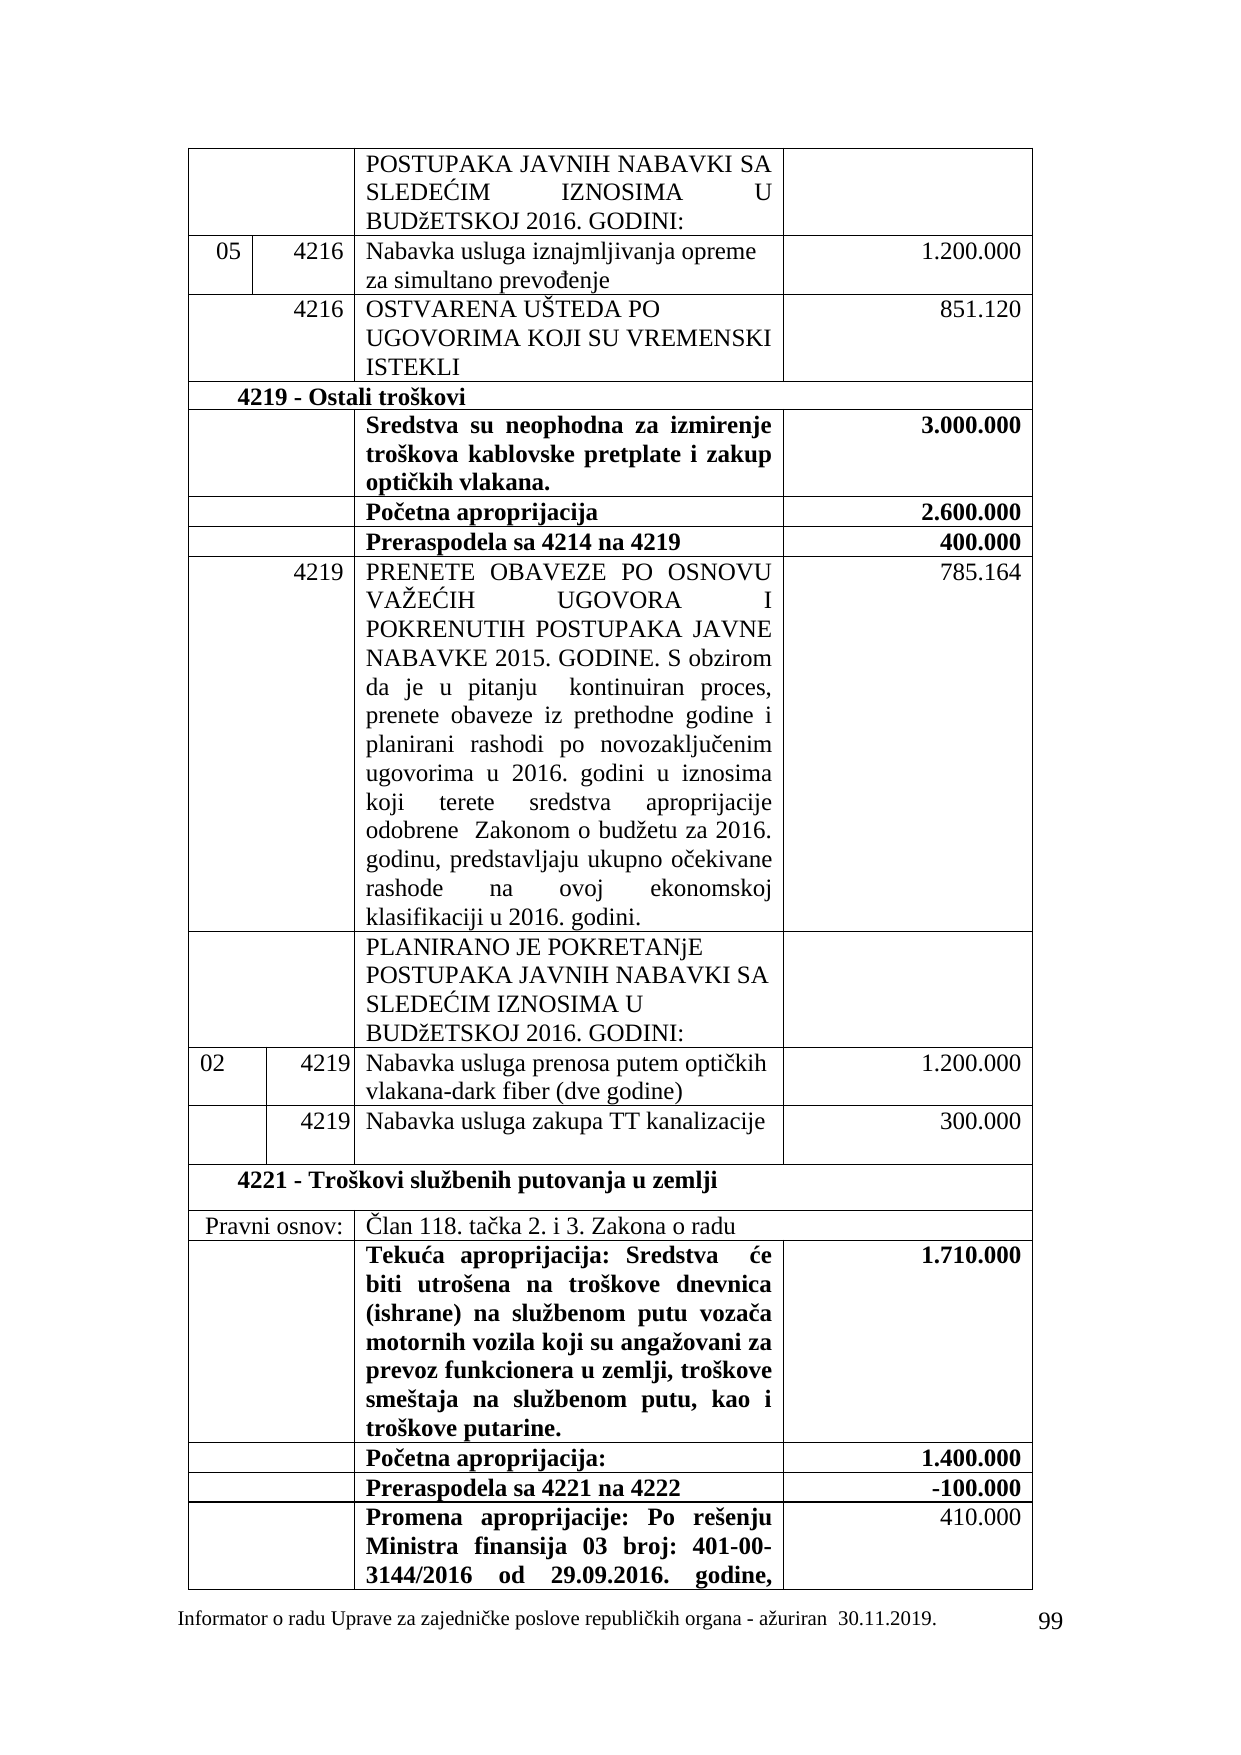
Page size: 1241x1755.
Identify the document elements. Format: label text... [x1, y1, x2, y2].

table_cell [189, 497, 354, 526]
table_cell [1033, 1501, 1074, 1589]
table_cell 4219 - Ostali troškovi [189, 382, 1032, 409]
table_cell 1.400.000 [784, 1443, 1032, 1472]
table_cell Preraspodela sa 4221 na 4222 [355, 1473, 783, 1501]
table_cell 300.000 [784, 1106, 1032, 1164]
table_cell [784, 932, 1032, 1047]
table_cell 1.710.000 [784, 1241, 1032, 1442]
table_cell Nabavka usluga prenosa putem optičkih vlakana-dark fiber (dve godine) [355, 1048, 783, 1105]
table_cell 4219 [267, 1106, 354, 1164]
table_cell Sredstva su neophodna za izmirenje troškova kablovske pretplate i zakup optičkih vlakana. [355, 410, 783, 496]
table_cell 02 [189, 1048, 266, 1105]
table_cell PLANIRANO JE POKRETANјE POSTUPAKA JAVNIH NABAVKI SA SLEDEĆIM IZNOSIMA U BUDžETSKOJ 2016. GODINI: [355, 932, 783, 1047]
table_cell [1033, 526, 1074, 556]
table_cell [189, 410, 354, 496]
table_cell 410.000 [784, 1503, 1032, 1589]
table_cell [189, 1443, 354, 1472]
table_cell 4216 [189, 295, 354, 381]
table_cell Pravni osnov: [189, 1211, 354, 1239]
table_cell 4216 [253, 236, 354, 293]
table_cell [1033, 1164, 1074, 1210]
table_cell 851.120 [784, 295, 1032, 381]
table_cell [189, 149, 354, 235]
table_cell Tekuća aproprijacija: Sredstva će biti utrošena na troškove dnevnica (ishrane) na službenom putu vozača motornih vozila koji su angažovani za prevoz funkcionera u zemlјi, troškove smeštaja na službenom putu, kao i troškove putarine. [355, 1241, 783, 1442]
table_cell 05 [189, 236, 252, 293]
table_cell [189, 1106, 266, 1164]
table_cell 4221 - Troškovi službenih putovanja u zemlјi [189, 1165, 1032, 1210]
table_cell 3.000.000 [784, 410, 1032, 496]
table_cell 1.200.000 [784, 236, 1032, 293]
table_cell [1033, 148, 1074, 235]
table_cell 400.000 [784, 527, 1032, 556]
table_cell [1033, 381, 1074, 409]
table_cell [784, 149, 1032, 235]
table_cell [189, 932, 354, 1047]
table_cell Promena aproprijacije: Po rešenju Ministra finansija 03 broj: 401-00-3144/2016 od 29.09.2016. godine, [355, 1503, 783, 1589]
table_cell 1.200.000 [784, 1048, 1032, 1105]
table_cell [1033, 1472, 1074, 1501]
table_cell Početna aproprijacija [355, 497, 783, 526]
table_cell [189, 1503, 354, 1589]
table_cell [1033, 1442, 1074, 1472]
table_cell [1033, 1210, 1074, 1239]
table_cell [189, 1473, 354, 1501]
table_cell Član 118. tačka 2. i 3. Zakona o radu [355, 1211, 1032, 1239]
table_cell Preraspodela sa 4214 na 4219 [355, 527, 783, 556]
table_cell OSTVARENA UŠTEDA PO UGOVORIMA KOJI SU VREMENSKI ISTEKLI [355, 295, 783, 381]
table_cell -100.000 [784, 1473, 1032, 1501]
table_cell Nabavka usluga zakupa TT kanalizacije [355, 1106, 783, 1164]
table_cell [189, 527, 354, 556]
table_cell [189, 1241, 354, 1442]
table_cell Početna aproprijacija: [355, 1443, 783, 1472]
table_cell 4219 [267, 1048, 354, 1105]
table_cell [1033, 235, 1074, 293]
table_cell [1033, 294, 1074, 381]
table_cell Nabavka usluga iznajmlјivanja opreme za simultano prevođenje [355, 236, 783, 293]
table_cell [1033, 1047, 1074, 1105]
table_cell 4219 [189, 557, 354, 931]
table_cell [1033, 409, 1074, 496]
table_cell [1033, 1240, 1074, 1442]
table_cell 785.164 [784, 557, 1032, 931]
table_cell PRENETE OBAVEZE PO OSNOVU VAŽEĆIH UGOVORA I POKRENUTIH POSTUPAKA JAVNE NABAVKE 2015. GODINE. S obzirom da je u pitanju kontinuiran proces, prenete obaveze iz prethodne godine i planirani rashodi po novozaklјučenim ugovorima u 2016. godini u iznosima koji terete sredstva aproprijacije odobrene Zakonom o budžetu za 2016. godinu, predstavlјaju ukupno očekivane rashode na ovoj ekonomskoj klasifikaciji u 2016. godini. [355, 557, 783, 931]
table_cell 2.600.000 [784, 497, 1032, 526]
table_cell [1033, 496, 1074, 526]
table_cell [1033, 1105, 1074, 1164]
table_cell POSTUPAKA JAVNIH NABAVKI SA SLEDEĆIM IZNOSIMA U BUDžETSKOJ 2016. GODINI: [355, 149, 783, 235]
table_cell [1033, 556, 1074, 931]
table_cell [1033, 931, 1074, 1047]
